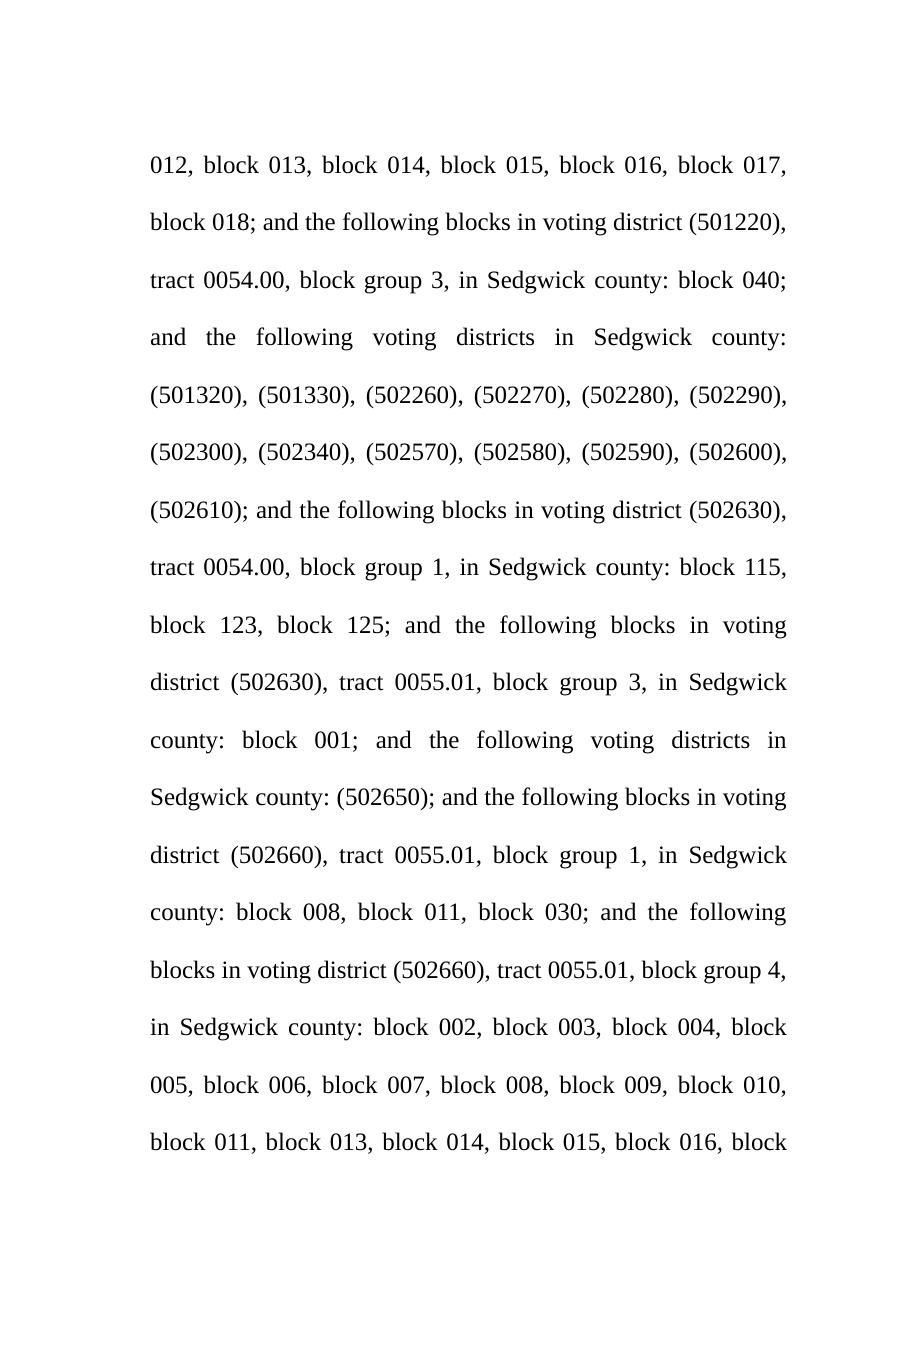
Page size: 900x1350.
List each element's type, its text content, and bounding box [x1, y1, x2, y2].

text 012, block 013, block 014, block 015, block 016, block 017, block 018; and the following blocks in voting district (501220), tract 0054.00, block group 3, in Sedgwick county: block 040; and the following voting districts in Sedgwick county: (501320), (501330), (502260), (502270), (502280), (502290), (502300), (502340), (502570), (502580), (502590), (502600), (502610); and the following blocks in voting district (502630), tract 0054.00, block group 1, in Sedgwick county: block 115, block 123, block 125; and the following blocks in voting district (502630), tract 0055.01, block group 3, in Sedgwick county: block 001; and the following voting districts in Sedgwick county: (502650); and the following blocks in voting district (502660), tract 0055.01, block group 1, in Sedgwick county: block 008, block 011, block 030; and the following blocks in voting district (502660), tract 0055.01, block group 4, in Sedgwick county: block 002, block 003, block 004, block 005, block 006, block 007, block 008, block 009, block 010, block 011, block 013, block 014, block 015, block 016, block [150, 150, 787, 1156]
